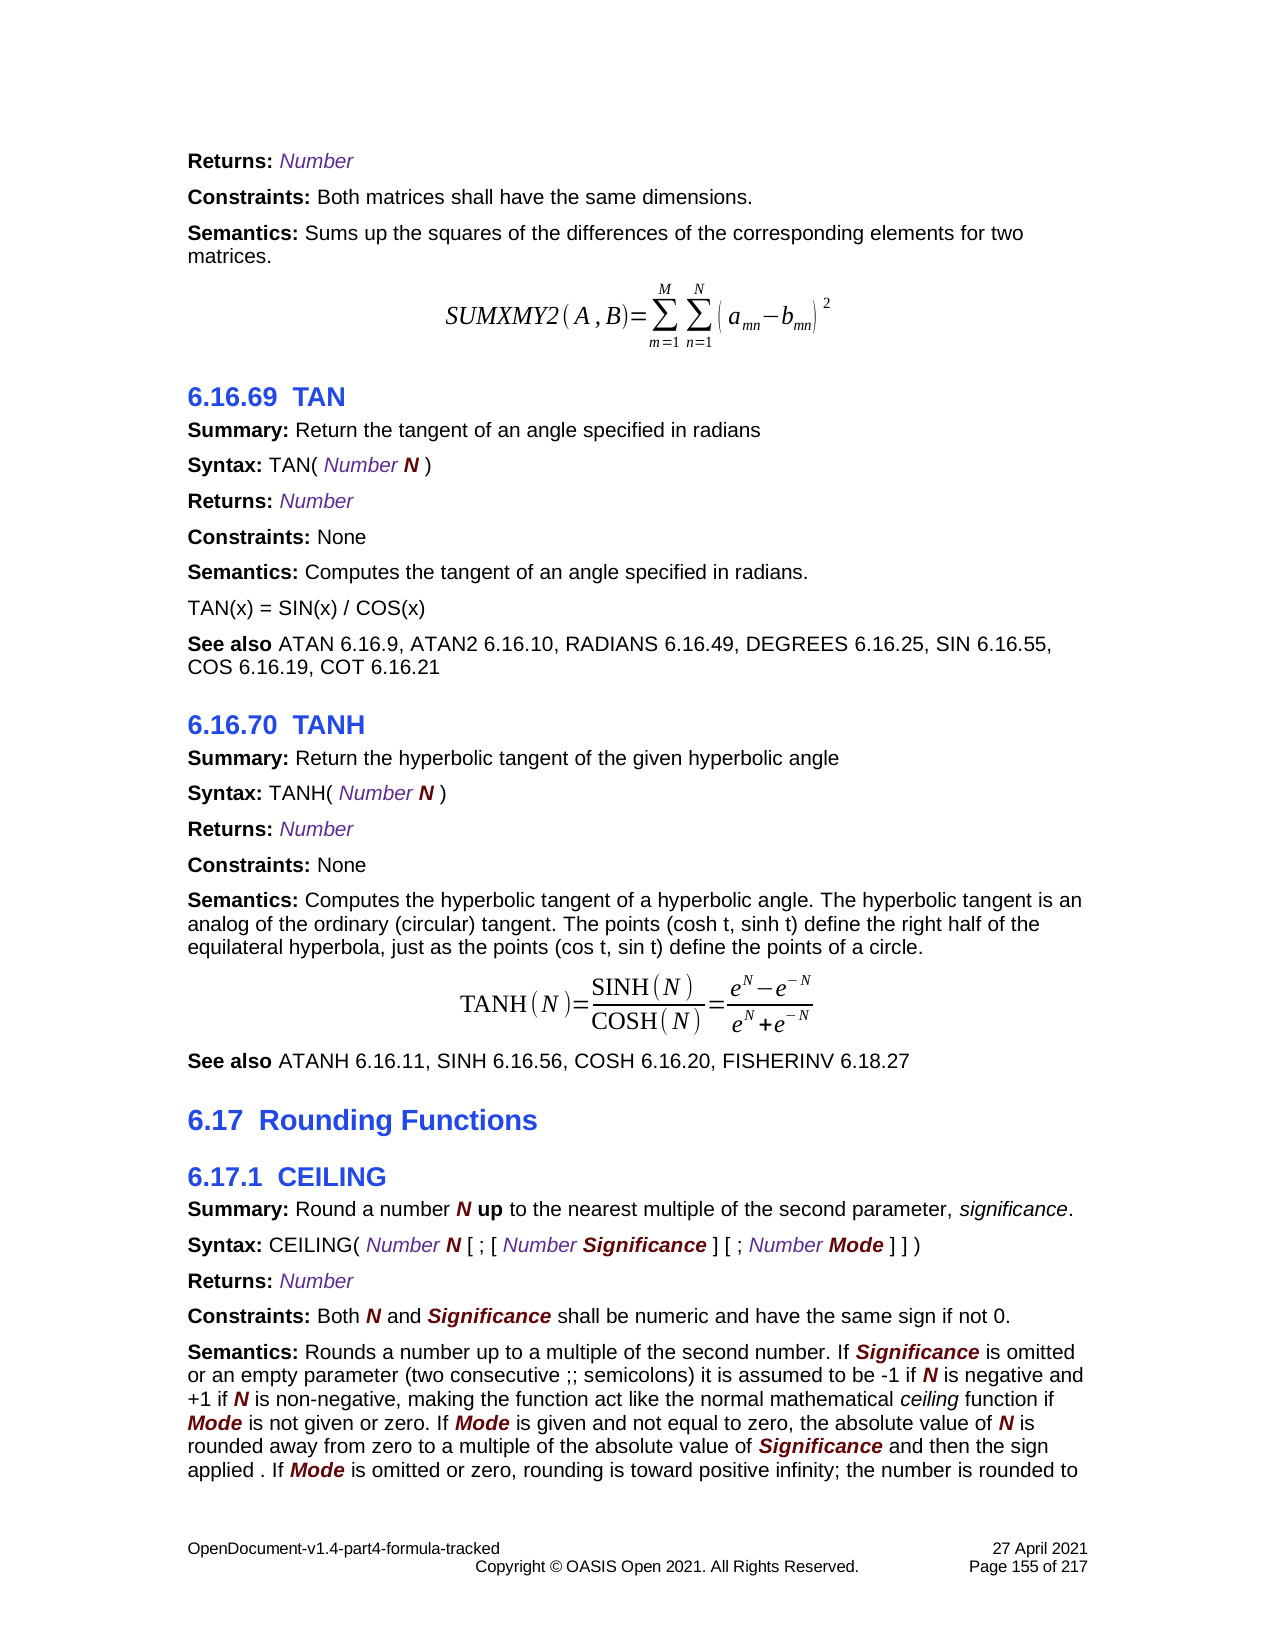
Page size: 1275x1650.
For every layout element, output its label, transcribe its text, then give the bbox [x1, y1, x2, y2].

text Semantics: Computes the tangent of an angle specified in radians. [187, 561, 1088, 584]
text Summary: Return the hyperbolic tangent of the given hyperbolic angle [187, 746, 1088, 770]
text Syntax: CEILING( Number N [ ; [ Number Significance ] [ ; Number Mode ] ] ) [187, 1233, 1088, 1257]
text Constraints: Both N and Significance shall be numeric and have the same sign if not 0. [187, 1305, 1088, 1328]
subtitle CEILING [187, 1162, 1088, 1192]
text Summary: Round a number N up to the nearest multiple of the second parameter, significance. [187, 1198, 1088, 1221]
text Constraints: None [187, 525, 1088, 549]
text Returns: Number [187, 817, 1088, 841]
text Constraints: None [187, 853, 1088, 877]
text Returns: Number [187, 150, 1088, 173]
text Returns: Number [187, 1269, 1088, 1293]
text Syntax: TANH( Number N ) [187, 782, 1088, 805]
text Returns: Number [187, 489, 1088, 513]
subtitle TAN [187, 382, 1088, 412]
text See also ATANH 6.16.11, SINH 6.16.56, COSH 6.16.20, FISHERINV 6.18.27 [187, 1050, 1088, 1073]
text Semantics: Computes the hyperbolic tangent of a hyperbolic angle. The hyperbolic tangent is an analog of the ordinary (circular) tangent. The points (cosh t, sinh t) define the right half of the equilateral hyperbola, just as the points (cos t, sin t) define the points of a circle. [187, 889, 1088, 959]
text Constraints: Both matrices shall have the same dimensions. [187, 186, 1088, 209]
text Summary: Return the tangent of an angle specified in radians [187, 418, 1088, 442]
subtitle Rounding Functions [187, 1104, 1088, 1137]
subtitle TANH [187, 710, 1088, 740]
text See also ATAN 6.16.9, ATAN2 6.16.10, RADIANS 6.16.49, DEGREES 6.16.25, SIN 6.16.55, COS 6.16.19, COT 6.16.21 [187, 632, 1088, 679]
text Syntax: TAN( Number N ) [187, 454, 1088, 477]
text TAN(x) = SIN(x) / COS(x) [187, 596, 1088, 620]
text Semantics: Sums up the squares of the differences of the corresponding elements for two matrices. [187, 221, 1088, 268]
text Semantics: Rounds a number up to a multiple of the second number. If Significance is omitted or an empty parameter (two consecutive ;; semicolons) it is assumed to be -1 if N is negative and +1 if N is non-negative, making the function act like the normal mathematical ceiling function if Mode is not given or zero. If Mode is given and not equal to zero, the absolute value of N is rounded away from zero to a multiple of the absolute value of Significance and then the sign applied . If Mode is omitted or zero, rounding is toward positive infinity; the number is rounded to [187, 1340, 1088, 1482]
